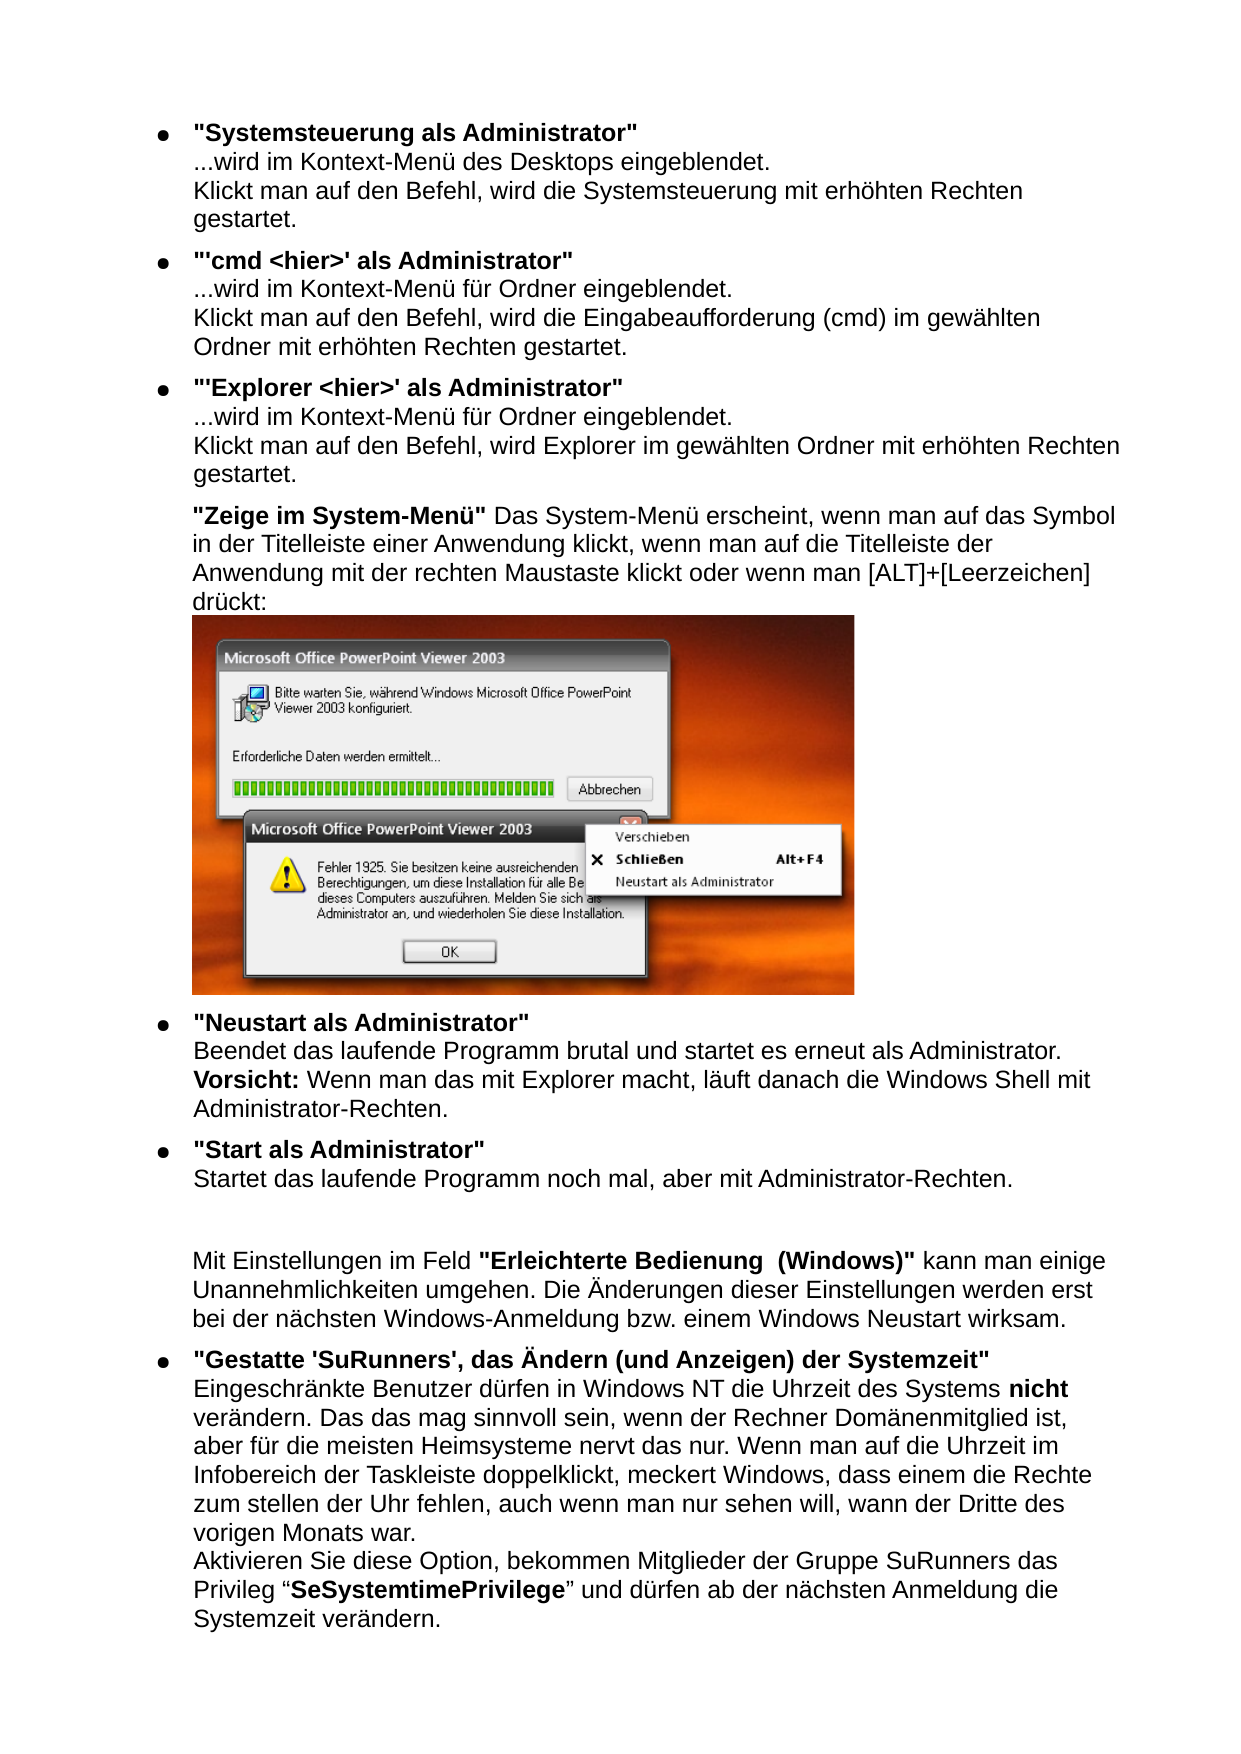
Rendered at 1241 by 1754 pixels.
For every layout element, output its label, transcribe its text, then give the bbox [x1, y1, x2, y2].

text Mit Einstellungen im Feld "Erleichterte Bedienung (Windows)" kann man einige Unannehmlichkeiten umgehen. Die Änderungen dieser Einstellungen werden erst bei der nächsten Windows-Anmeldung bzw. einem Windows Neustart wirksam. [192, 1246, 1122, 1332]
list "Start als Administrator" Startet das laufende Programm noch mal, aber mit Administrator-Rechten. [156, 1135, 1122, 1192]
list "'Explorer <hier>' als Administrator" ...wird im Kontext-Menü für Ordner eingeblendet. Klickt man auf den Befehl, wird Explorer im gewählten Ordner mit erhöhten Rechten gestartet. [156, 373, 1122, 488]
list "Neustart als Administrator" Beendet das laufende Programm brutal und startet es erneut als Administrator. Vorsicht: Wenn man das mit Explorer macht, läuft danach die Windows Shell mit Administrator-Rechten. [156, 1007, 1122, 1122]
text "Zeige im System-Menü" Das System-Menü erscheint, wenn man auf das Symbol in der Titelleiste einer Anwendung klickt, wenn man auf die Titelleiste der Anwendung mit der rechten Maustaste klickt oder wenn man [ALT]+[Leerzeichen] drückt: [192, 501, 1122, 615]
list "Systemsteuerung als Administrator" ...wird im Kontext-Menü des Desktops eingeblendet. Klickt man auf den Befehl, wird die Systemsteuerung mit erhöhten Rechten gestartet. [156, 118, 1122, 233]
list "Gestatte 'SuRunners', das Ändern (und Anzeigen) der Systemzeit" Eingeschränkte Benutzer dürfen in Windows NT die Uhrzeit des Systems nicht verändern. Das das mag sinnvoll sein, wenn der Rechner Domänenmitglied ist, aber für die meisten Heimsysteme nervt das nur. Wenn man auf die Uhrzeit im Infobereich der Taskleiste doppelklickt, meckert Windows, dass einem die Rechte zum stellen der Uhr fehlen, auch wenn man nur sehen will, wann der Dritte des vorigen Monats war. Aktivieren Sie diese Option, bekommen Mitglieder der Gruppe SuRunners das Privileg “SeSystemtimePrivilege” und dürfen ab der nächsten Anmeldung die Systemzeit verändern. [156, 1345, 1122, 1632]
list "'cmd <hier>' als Administrator" ...wird im Kontext-Menü für Ordner eingeblendet. Klickt man auf den Befehl, wird die Eingabeaufforderung (cmd) im gewählten Ordner mit erhöhten Rechten gestartet. [156, 246, 1122, 361]
picture [192, 615, 855, 995]
